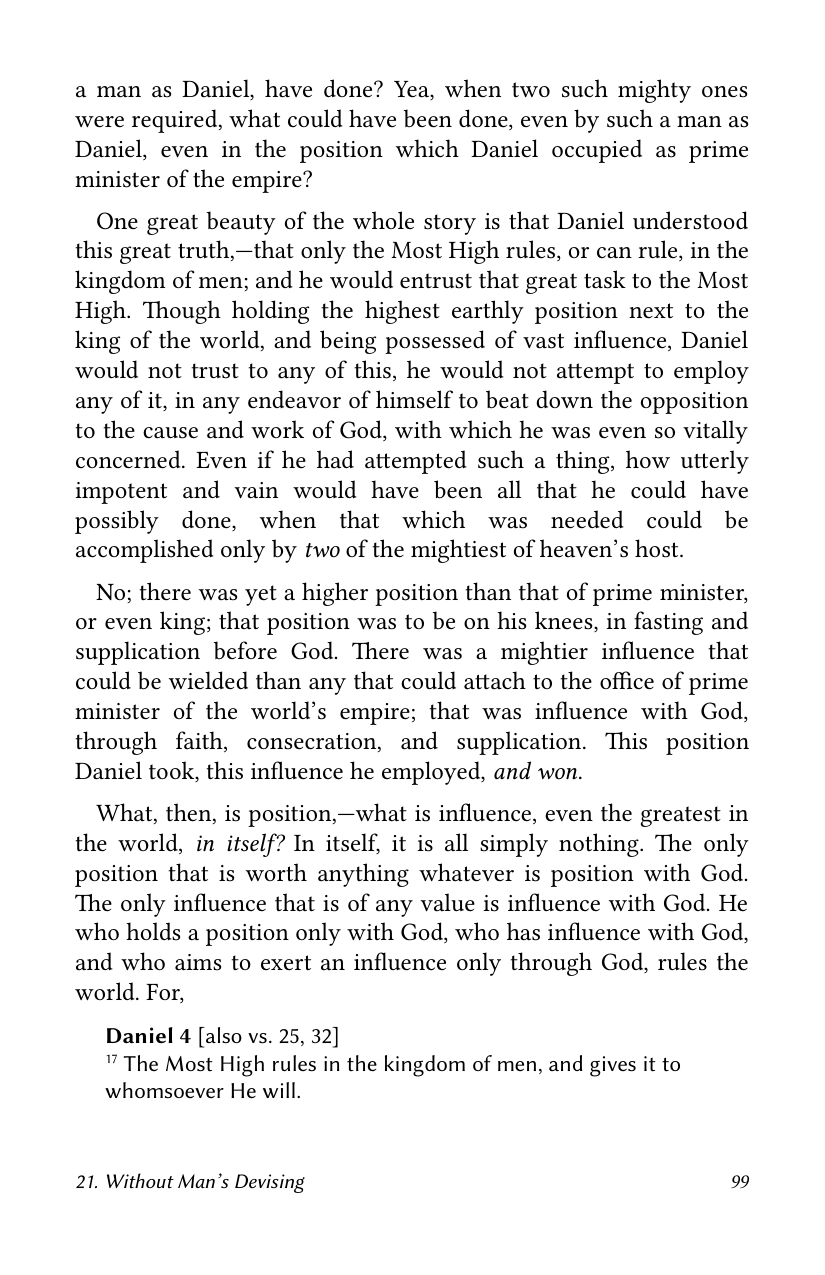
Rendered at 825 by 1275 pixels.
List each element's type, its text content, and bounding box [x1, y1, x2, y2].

text No; there was yet a higher position than that of prime minister, or even king; that position was to be on his knees, in fasting and supplication before God. There was a mightier influence that could be wielded than any that could attach to the office of prime minister of the world’s empire; that was influence with God, through faith, consecration, and supplication. This position Daniel took, this influence he employed, and won. [75, 577, 750, 785]
text a man as Daniel, have done? Yea, when two such mighty ones were required, what could have been done, even by such a man as Daniel, even in the position which Daniel occupied as prime minister of the empire? [75, 75, 750, 193]
text Daniel 4 [also vs. 25, 32] [105, 1023, 750, 1049]
text 17 The Most High rules in the kingdom of men, and gives it to whomsoever He will. [105, 1051, 720, 1104]
text What, then, is position,—what is influence, even the greatest in the world, in itself? In itself, it is all simply nothing. The only position that is worth anything whatever is position with God. The only influence that is of any value is influence with God. He who holds a position only with God, who has influence with God, and who aims to exert an influence only through God, rules the world. For, [75, 799, 750, 1007]
text One great beauty of the whole story is that Daniel understood this great truth,—that only the Most High rules, or can rule, in the kingdom of men; and he would entrust that great task to the Most High. Though holding the highest earthly position next to the king of the world, and being possessed of vast influence, Daniel would not trust to any of this, he would not attempt to employ any of it, in any endeavor of himself to beat down the opposition to the cause and work of God, with which he was even so vitally concerned. Even if he had attempted such a thing, how utterly impotent and vain would have been all that he could have possibly done, when that which was needed could be accomplished only by two of the mightiest of heaven’s host. [75, 207, 750, 564]
